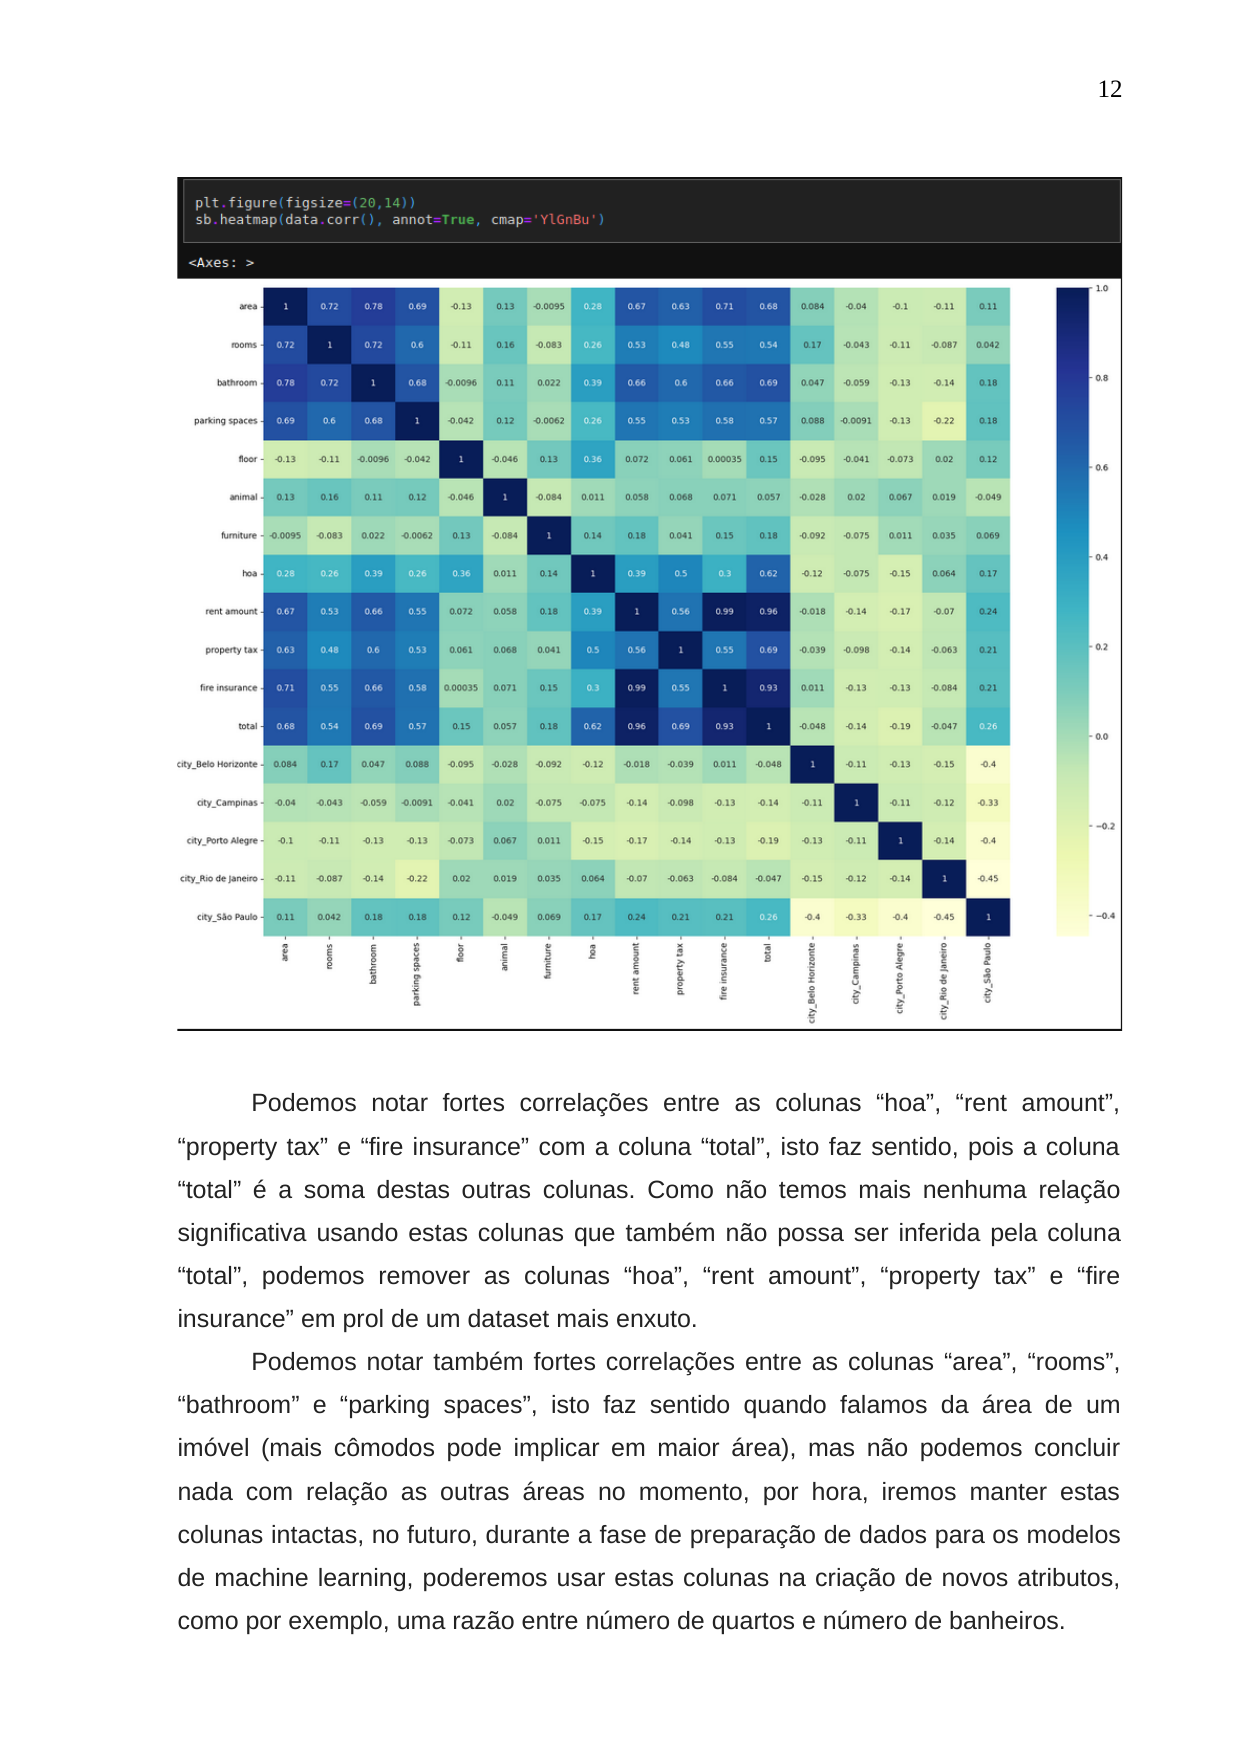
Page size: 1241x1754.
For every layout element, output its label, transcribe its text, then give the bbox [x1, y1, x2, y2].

picture [177, 177, 1123, 1031]
text Podemos notar fortes correlações entre as colunas “hoa”, “rent amount”, “property tax” e “fire insurance” com a coluna “total”, isto faz sentido, pois a coluna “total” é a soma destas outras colunas. Como não temos mais nenhuma relação significativa usando estas colunas que também não possa ser inferida pela coluna “total”, podemos remover as colunas “hoa”, “rent amount”, “property tax” e “fire insurance” em prol de um dataset mais enxuto. [177, 1088, 1122, 1333]
text Podemos notar também fortes correlações entre as colunas “area”, “rooms”, “bathroom” e “parking spaces”, isto faz sentido quando falamos da área de um imóvel (mais cômodos pode implicar em maior área), mas não podemos concluir nada com relação as outras áreas no momento, por hora, iremos manter estas colunas intactas, no futuro, durante a fase de preparação de dados para os modelos de machine learning, poderemos usar estas colunas na criação de novos atributos, como por exemplo, uma razão entre número de quartos e número de banheiros. [177, 1347, 1122, 1635]
